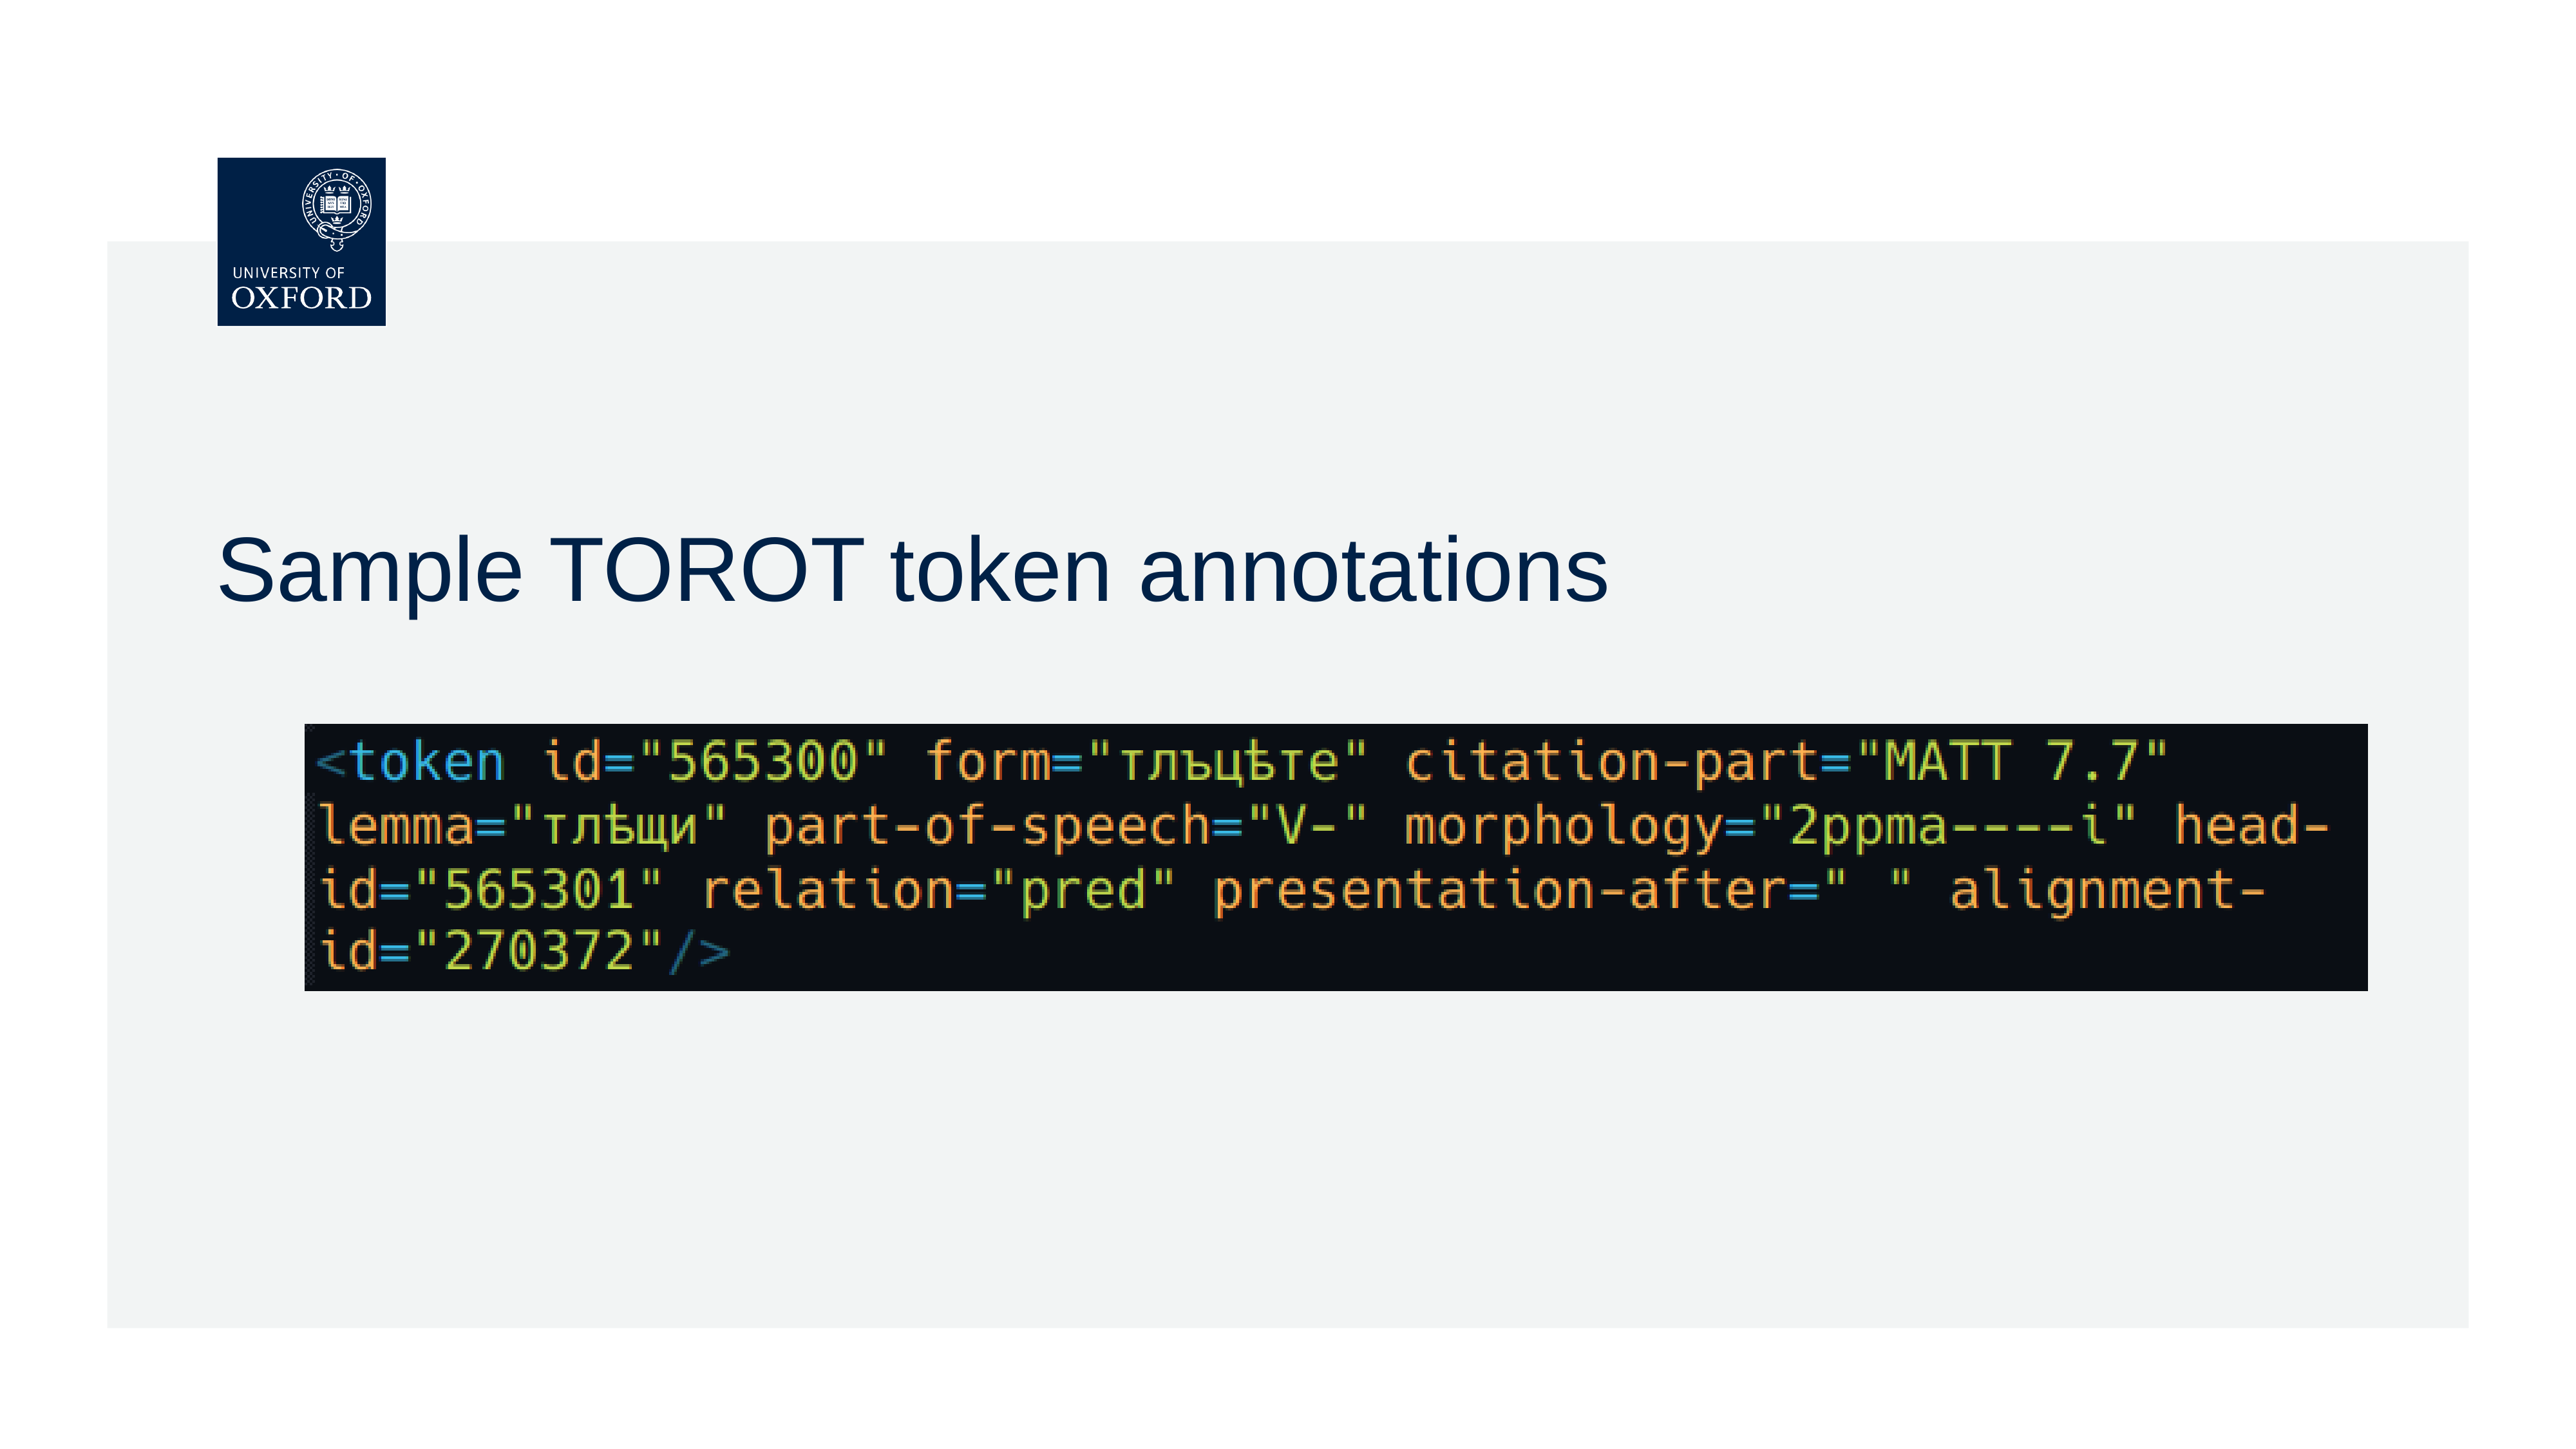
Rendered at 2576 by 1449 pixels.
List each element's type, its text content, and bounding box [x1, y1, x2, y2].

picture [234, 267, 241, 278]
picture [338, 267, 344, 278]
title Sample TOROT token annotations [216, 428, 1899, 620]
picture [289, 267, 296, 278]
picture [280, 267, 288, 278]
picture [305, 724, 2368, 991]
picture [303, 267, 319, 278]
picture [302, 169, 372, 252]
picture [260, 267, 269, 278]
picture [245, 267, 252, 278]
picture [326, 267, 336, 278]
